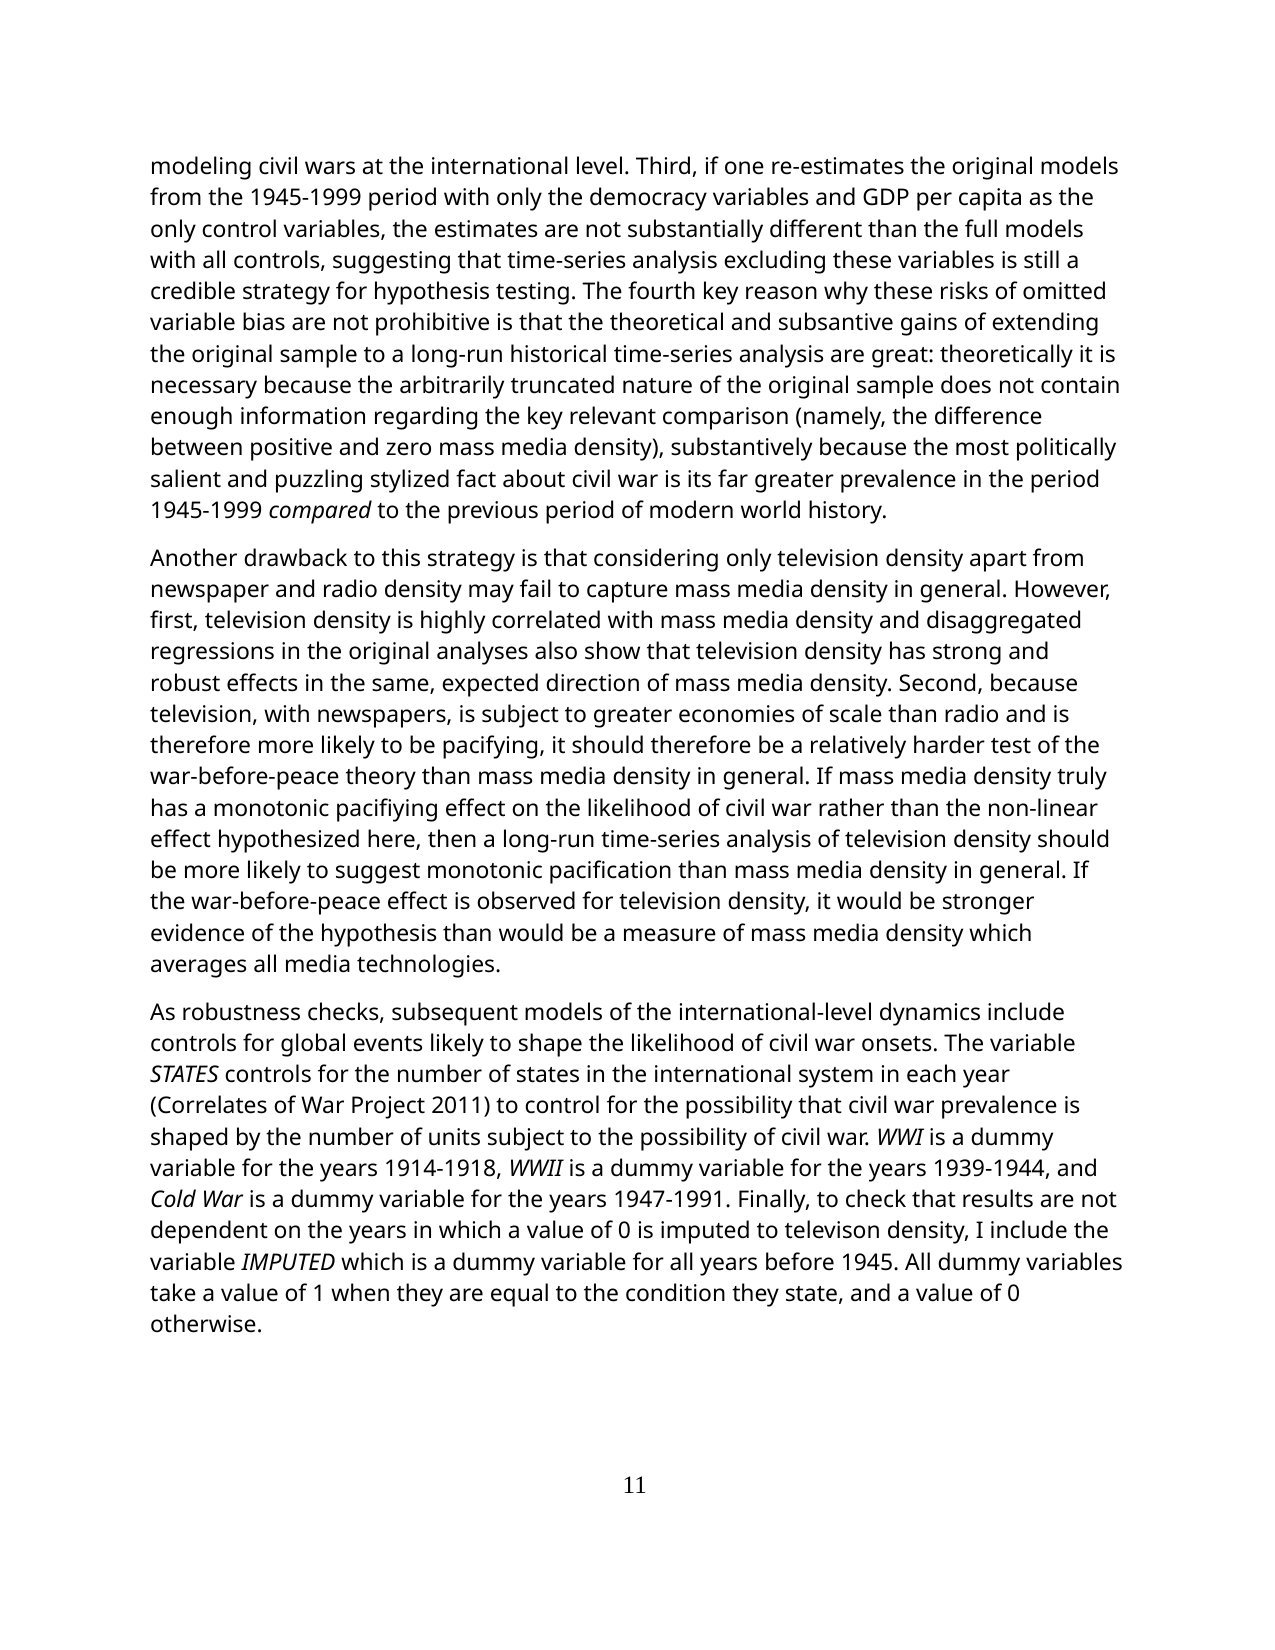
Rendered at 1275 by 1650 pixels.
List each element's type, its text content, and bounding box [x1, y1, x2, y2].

text modeling civil wars at the international level. Third, if one re-estimates the original models from the 1945-1999 period with only the democracy variables and GDP per capita as the only control variables, the estimates are not substantially different than the full models with all controls, suggesting that time-series analysis excluding these variables is still a credible strategy for hypothesis testing. The fourth key reason why these risks of omitted variable bias are not prohibitive is that the theoretical and subsantive gains of extending the original sample to a long-run historical time-series analysis are great: theoretically it is necessary because the arbitrarily truncated nature of the original sample does not contain enough information regarding the key relevant comparison (namely, the difference between positive and zero mass media density), substantively because the most politically salient and puzzling stylized fact about civil war is its far greater prevalence in the period 1945-1999 compared to the previous period of modern world history. [150, 150, 1125, 525]
text As robustness checks, subsequent models of the international-level dynamics include controls for global events likely to shape the likelihood of civil war onsets. The variable STATES controls for the number of states in the international system in each year (Correlates of War Project 2011) to control for the possibility that civil war prevalence is shaped by the number of units subject to the possibility of civil war. WWI is a dummy variable for the years 1914-1918, WWII is a dummy variable for the years 1939-1944, and Cold War is a dummy variable for the years 1947-1991. Finally, to check that results are not dependent on the years in which a value of 0 is imputed to televison density, I include the variable IMPUTED which is a dummy variable for all years before 1945. All dummy variables take a value of 1 when they are equal to the condition they state, and a value of 0 otherwise. [150, 995, 1125, 1339]
text Another drawback to this strategy is that considering only television density apart from newspaper and radio density may fail to capture mass media density in general. However, first, television density is highly correlated with mass media density and disaggregated regressions in the original analyses also show that television density has strong and robust effects in the same, expected direction of mass media density. Second, because television, with newspapers, is subject to greater economies of scale than radio and is therefore more likely to be pacifying, it should therefore be a relatively harder test of the war-before-peace theory than mass media density in general. If mass media density truly has a monotonic pacifiying effect on the likelihood of civil war rather than the non-linear effect hypothesized here, then a long-run time-series analysis of television density should be more likely to suggest monotonic pacification than mass media density in general. If the war-before-peace effect is observed for television density, it would be stronger evidence of the hypothesis than would be a measure of mass media density which averages all media technologies. [150, 541, 1125, 979]
